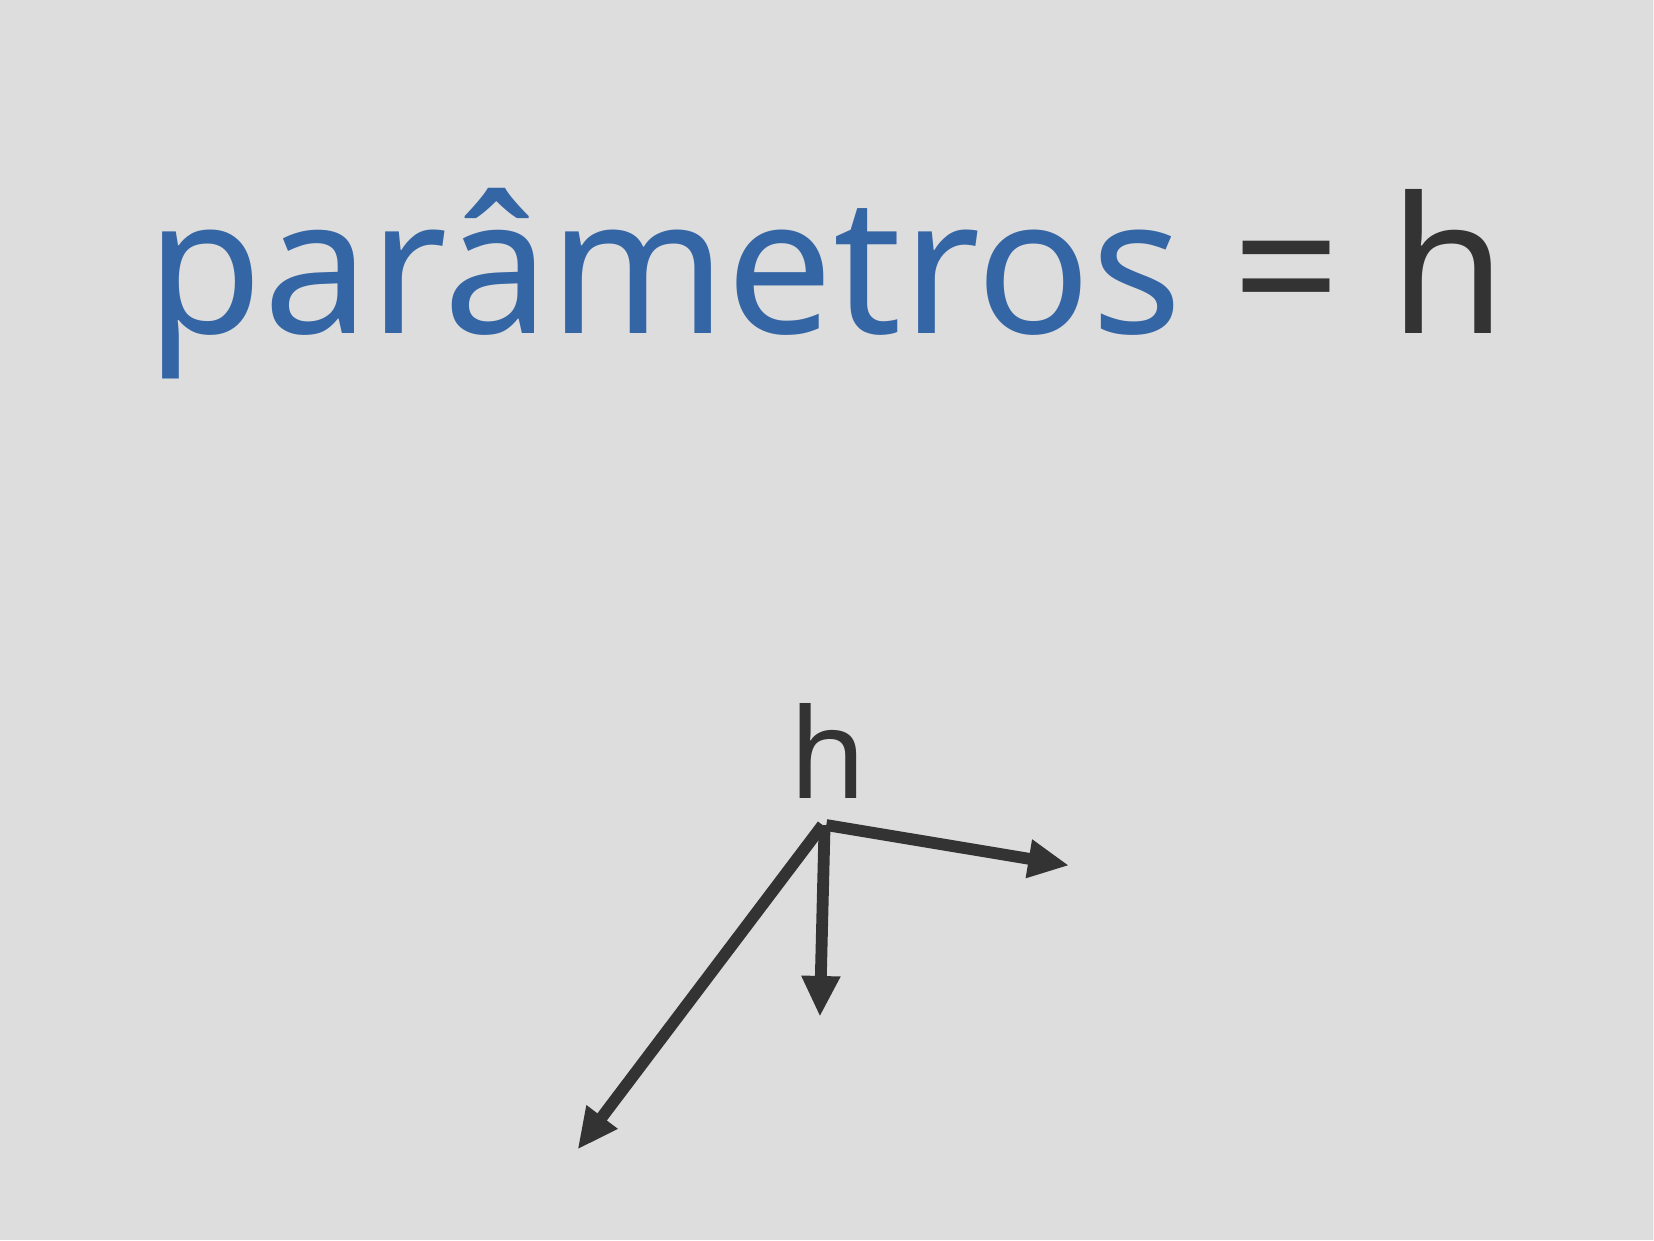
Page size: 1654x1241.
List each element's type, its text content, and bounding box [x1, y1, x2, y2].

text_box h [775, 671, 878, 825]
title parâmetros = h [82, 103, 1571, 412]
picture [0, 0, 1654, 1241]
